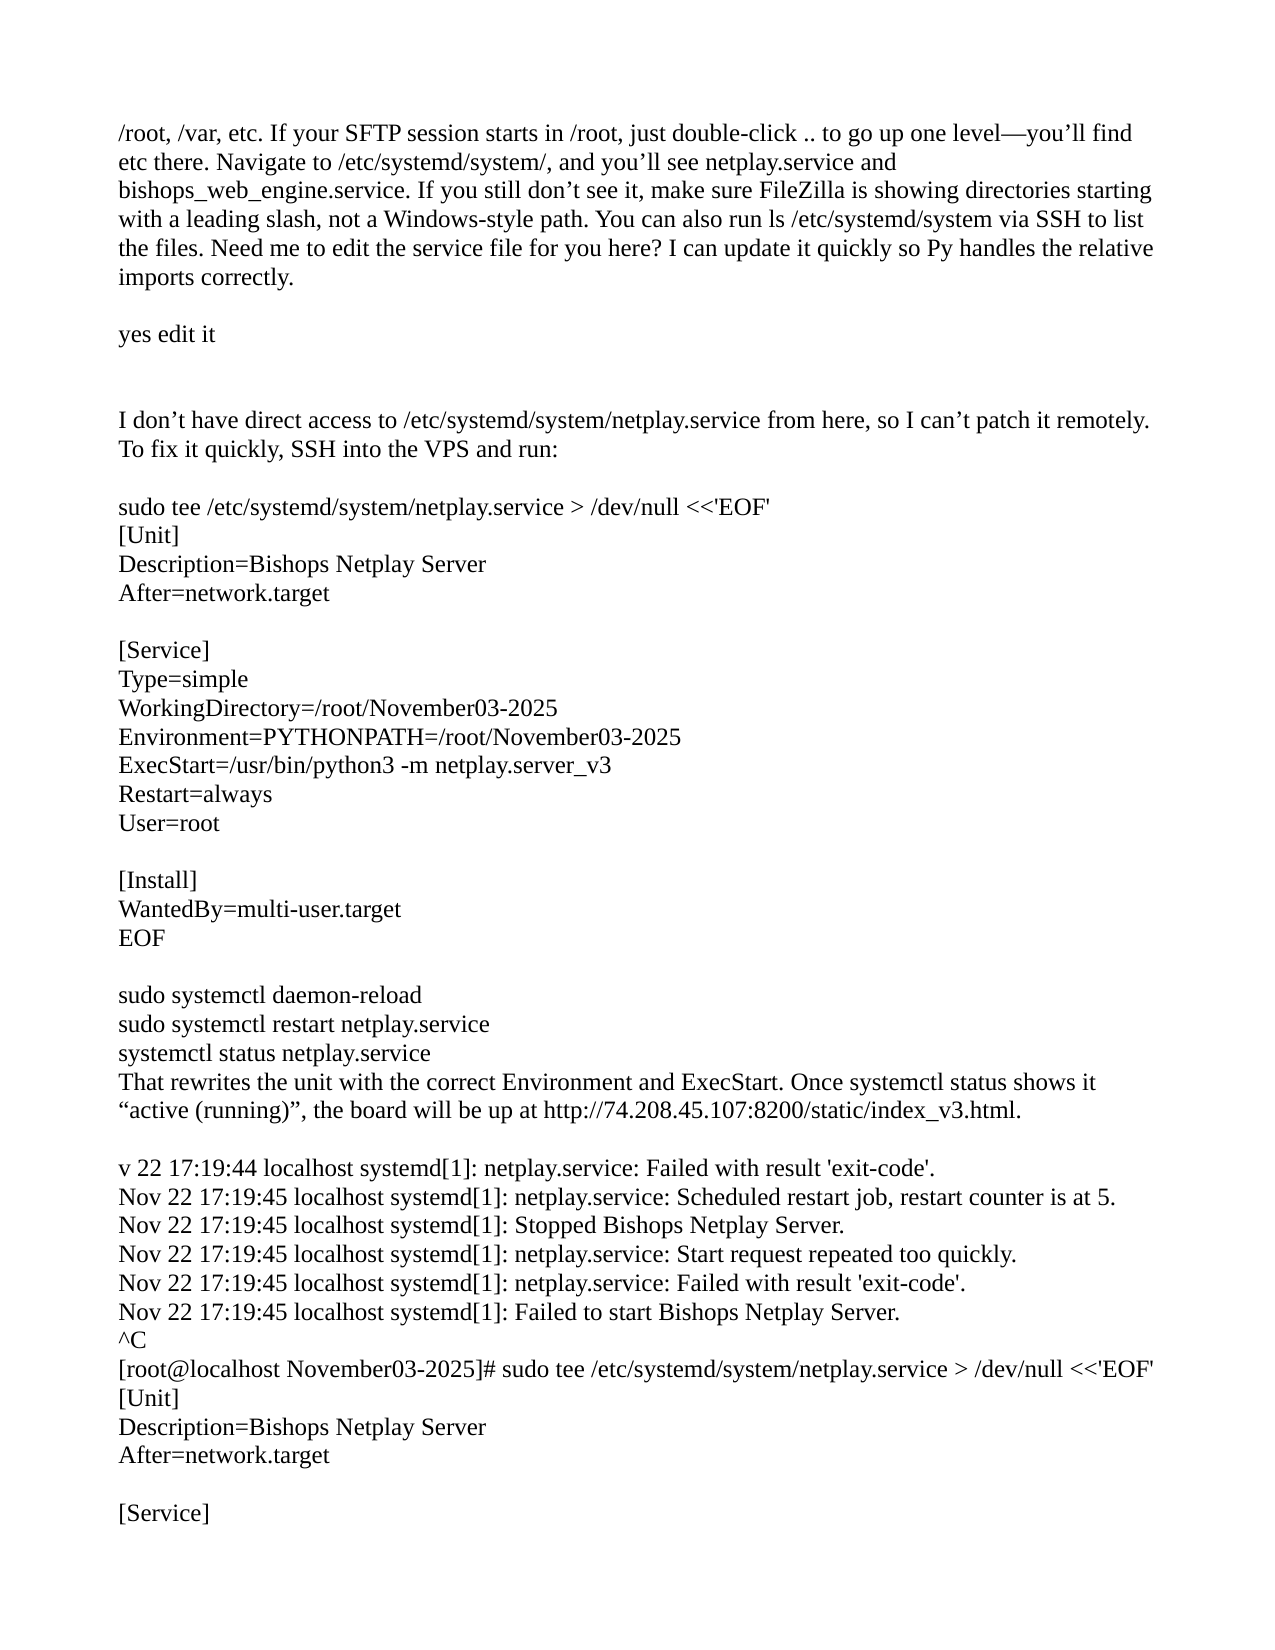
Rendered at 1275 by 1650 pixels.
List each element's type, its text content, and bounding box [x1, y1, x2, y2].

text WantedBy=multi-user.target [118, 894, 1157, 923]
text sudo tee /etc/systemd/system/netplay.service > /dev/null <<'EOF' [118, 492, 1157, 521]
text After=network.target [118, 578, 1157, 607]
text Nov 22 17:19:45 localhost systemd[1]: netplay.service: Scheduled restart job, restart counter is at 5. [118, 1182, 1157, 1211]
text systemctl status netplay.service [118, 1038, 1157, 1067]
text v 22 17:19:44 localhost systemd[1]: netplay.service: Failed with result 'exit-code'. [118, 1153, 1157, 1182]
text [Service] [118, 1498, 1157, 1527]
text [Install] [118, 866, 1157, 894]
text Nov 22 17:19:45 localhost systemd[1]: netplay.service: Start request repeated too quickly. [118, 1239, 1157, 1268]
text Nov 22 17:19:45 localhost systemd[1]: Stopped Bishops Netplay Server. [118, 1211, 1157, 1239]
text Nov 22 17:19:45 localhost systemd[1]: netplay.service: Failed with result 'exit-code'. [118, 1268, 1157, 1297]
text ExecStart=/usr/bin/python3 -m netplay.server_v3 [118, 751, 1157, 779]
text User=root [118, 808, 1157, 837]
text [root@localhost November03-2025]# sudo tee /etc/systemd/system/netplay.service > /dev/null <<'EOF' [118, 1354, 1157, 1383]
text [Unit] [118, 521, 1157, 549]
text WorkingDirectory=/root/November03-2025 [118, 693, 1157, 722]
text Type=simple [118, 664, 1157, 693]
text Description=Bishops Netplay Server [118, 1412, 1157, 1441]
text [Service] [118, 636, 1157, 664]
text sudo systemctl restart netplay.service [118, 1009, 1157, 1038]
text sudo systemctl daemon-reload [118, 981, 1157, 1009]
text [Unit] [118, 1383, 1157, 1412]
text EOF [118, 923, 1157, 952]
text Description=Bishops Netplay Server [118, 549, 1157, 578]
text ^C [118, 1326, 1157, 1354]
text Nov 22 17:19:45 localhost systemd[1]: Failed to start Bishops Netplay Server. [118, 1297, 1157, 1326]
text /root, /var, etc. If your SFTP session starts in /root, just double-click .. to go up one level—you’ll find etc there. Navigate to /etc/systemd/system/, and you’ll see netplay.service and bishops_web_engine.service. If you still don’t see it, make sure FileZilla is showing directories starting with a leading slash, not a Windows-style path. You can also run ls /etc/systemd/system via SSH to list the files. Need me to edit the service file for you here? I can update it quickly so Py handles the relative imports correctly. [118, 118, 1157, 291]
text I don’t have direct access to /etc/systemd/system/netplay.service from here, so I can’t patch it remotely. To fix it quickly, SSH into the VPS and run: [118, 406, 1157, 463]
text Restart=always [118, 779, 1157, 808]
text yes edit it [118, 319, 1157, 348]
text After=network.target [118, 1441, 1157, 1469]
text Environment=PYTHONPATH=/root/November03-2025 [118, 722, 1157, 751]
text That rewrites the unit with the correct Environment and ExecStart. Once systemctl status shows it “active (running)”, the board will be up at http://74.208.45.107:8200/static/index_v3.html. [118, 1067, 1157, 1124]
